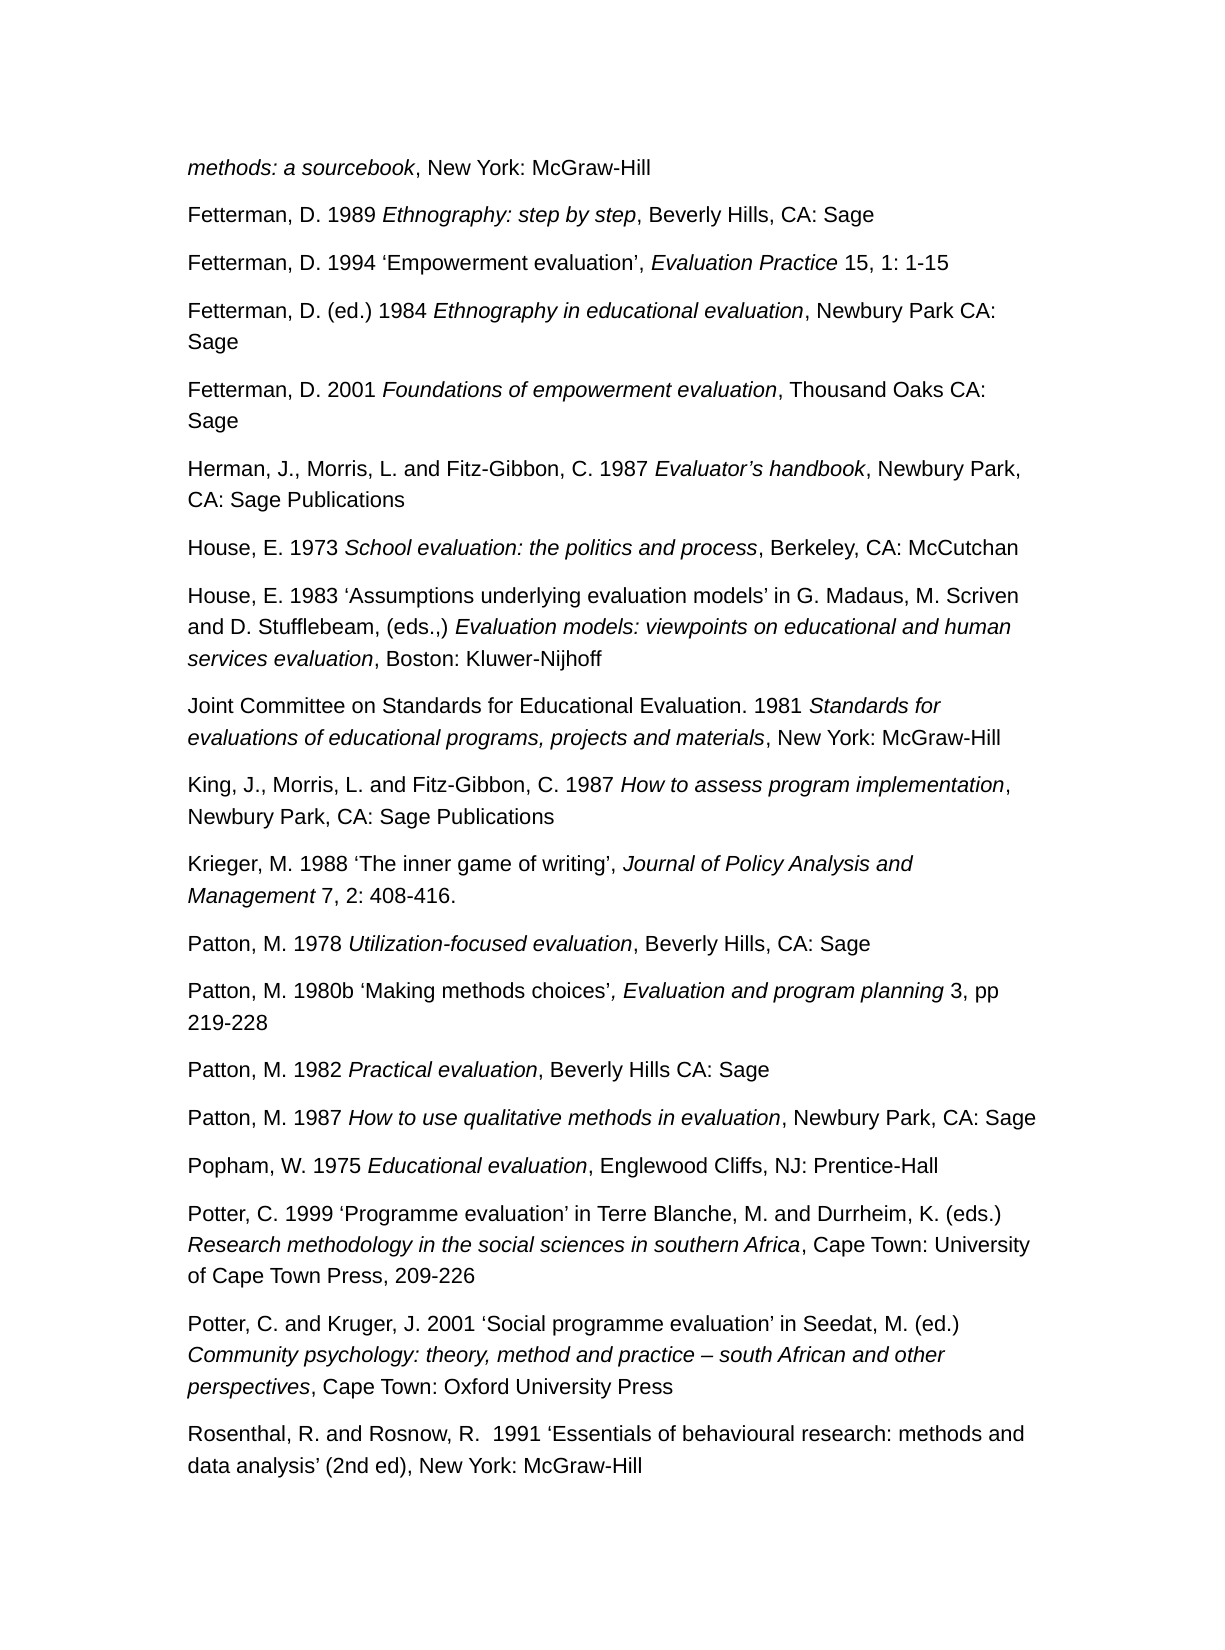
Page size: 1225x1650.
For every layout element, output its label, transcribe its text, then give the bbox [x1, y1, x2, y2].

text House, E. 1973 School evaluation: the politics and process, Berkeley, CA: McCutchan [187, 531, 1037, 562]
text Rosenthal, R. and Rosnow, R. 1991 ‘Essentials of behavioural research: methods and data analysis’ (2nd ed), New York: McGraw-Hill [187, 1417, 1037, 1479]
text Potter, C. 1999 ‘Programme evaluation’ in Terre Blanche, M. and Durrheim, K. (eds.) Research methodology in the social sciences in southern Africa, Cape Town: University of Cape Town Press, 209-226 [187, 1196, 1037, 1290]
text Krieger, M. 1988 ‘The inner game of writing’, Journal of Policy Analysis and Management 7, 2: 408-416. [187, 847, 1037, 909]
text Fetterman, D. 1989 Ethnography: step by step, Beverly Hills, CA: Sage [187, 198, 1037, 229]
text Patton, M. 1987 How to use qualitative methods in evaluation, Newbury Park, CA: Sage [187, 1101, 1037, 1132]
text Patton, M. 1978 Utilization-focused evaluation, Beverly Hills, CA: Sage [187, 926, 1037, 957]
text Popham, W. 1975 Educational evaluation, Englewood Cliffs, NJ: Prentice-Hall [187, 1148, 1037, 1180]
text Herman, J., Morris, L. and Fitz-Gibbon, C. 1987 Evaluator’s handbook, Newbury Park, CA: Sage Publications [187, 452, 1037, 514]
text Potter, C. and Kruger, J. 2001 ‘Social programme evaluation’ in Seedat, M. (ed.) Community psychology: theory, method and practice – south African and other perspectives, Cape Town: Oxford University Press [187, 1307, 1037, 1400]
text House, E. 1983 ‘Assumptions underlying evaluation models’ in G. Madaus, M. Scriven and D. Stufflebeam, (eds.,) Evaluation models: viewpoints on educational and human services evaluation, Boston: Kluwer-Nijhoff [187, 578, 1037, 672]
text Fetterman, D. 1994 ‘Empowerment evaluation’, Evaluation Practice 15, 1: 1-15 [187, 246, 1037, 277]
text methods: a sourcebook, New York: McGraw-Hill [187, 150, 1037, 181]
text Fetterman, D. (ed.) 1984 Ethnography in educational evaluation, Newbury Park CA: Sage [187, 293, 1037, 356]
text Joint Committee on Standards for Educational Evaluation. 1981 Standards for evaluations of educational programs, projects and materials, New York: McGraw-Hill [187, 689, 1037, 751]
text Patton, M. 1980b ‘Making methods choices’, Evaluation and program planning 3, pp 219-228 [187, 974, 1037, 1036]
text King, J., Morris, L. and Fitz-Gibbon, C. 1987 How to assess program implementation, Newbury Park, CA: Sage Publications [187, 768, 1037, 830]
text Fetterman, D. 2001 Foundations of empowerment evaluation, Thousand Oaks CA: Sage [187, 372, 1037, 435]
text Patton, M. 1982 Practical evaluation, Beverly Hills CA: Sage [187, 1053, 1037, 1084]
